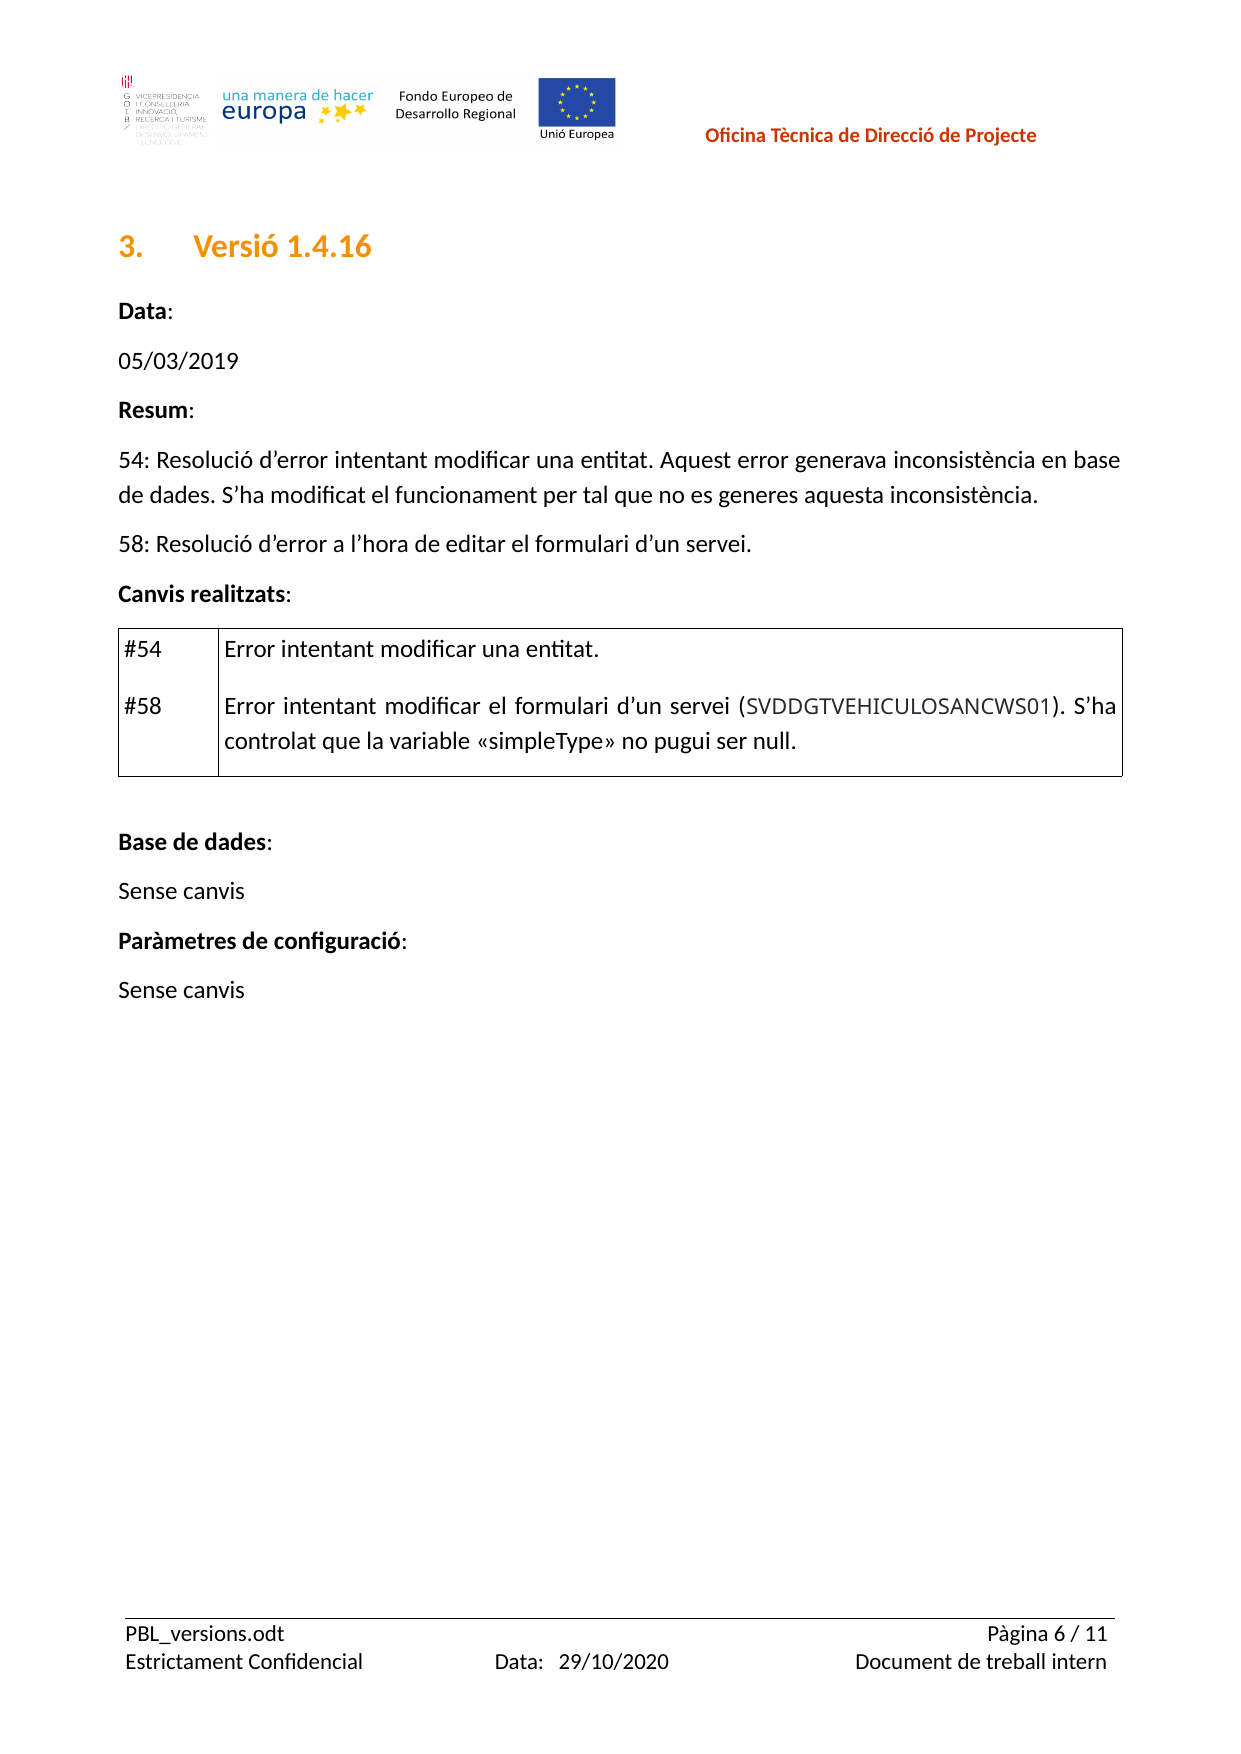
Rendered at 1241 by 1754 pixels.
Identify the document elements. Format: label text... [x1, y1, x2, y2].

picture [219, 73, 621, 147]
table_cell Error intentant modificar el formulari d’un servei (SVDDGTVEHICULOSANCWS01). S’ha controlat que la variable «simpleType» no pugui ser null. [219, 684, 1122, 776]
text Resum: [118, 394, 1122, 425]
subtitle Versió 1.4.16 [118, 225, 1122, 266]
text Sense canvis [118, 974, 1122, 1005]
text Base de dades: [118, 826, 1122, 856]
table_header #54 [119, 629, 218, 684]
text Paràmetres de configuració: [118, 925, 1122, 955]
text 54: Resolució d’error intentant modificar una entitat. Aquest error generava inconsistència en base de dades. S’ha modificat el funcionament per tal que no es generes aquesta inconsistència. [118, 444, 1122, 509]
table_cell #58 [119, 684, 218, 776]
picture [118, 73, 213, 147]
text 05/03/2019 [118, 345, 1122, 375]
text Canvis realitzats: [118, 578, 1122, 609]
text Data: [118, 295, 1122, 326]
table_header Error intentant modificar una entitat. [219, 629, 1122, 684]
text Sense canvis [118, 875, 1122, 906]
text 58: Resolució d’error a l’hora de editar el formulari d’un servei. [118, 528, 1122, 559]
